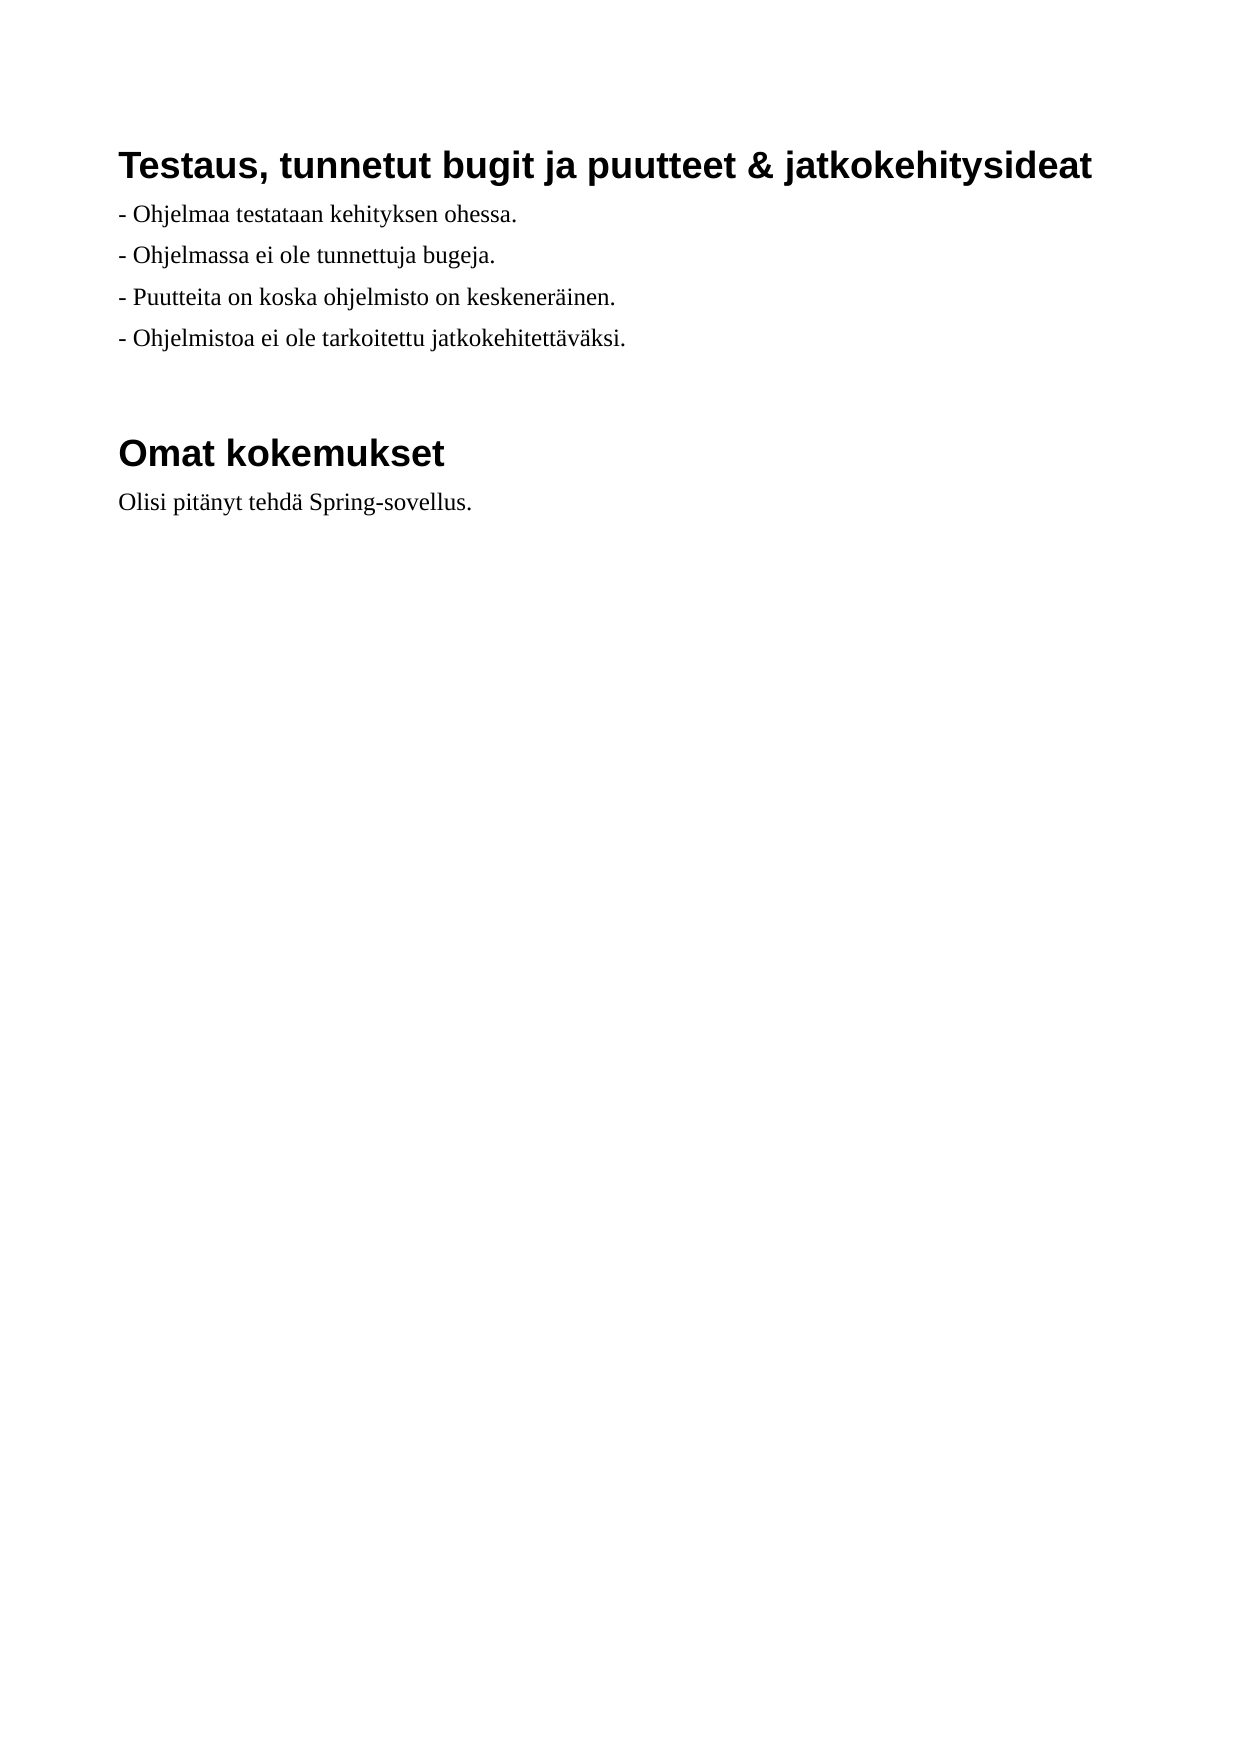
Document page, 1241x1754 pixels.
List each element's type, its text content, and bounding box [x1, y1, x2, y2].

text - Puutteita on koska ohjelmisto on keskeneräinen. [118, 282, 1122, 311]
subtitle Testaus, tunnetut bugit ja puutteet & jatkokehitysideat [118, 143, 1122, 187]
text - Ohjelmistoa ei ole tarkoitettu jatkokehitettäväksi. [118, 323, 1122, 352]
text Olisi pitänyt tehdä Spring-sovellus. [118, 487, 1122, 515]
subtitle Omat kokemukset [118, 431, 1122, 474]
text - Ohjelmaa testataan kehityksen ohessa. [118, 199, 1122, 228]
text - Ohjelmassa ei ole tunnettuja bugeja. [118, 241, 1122, 269]
